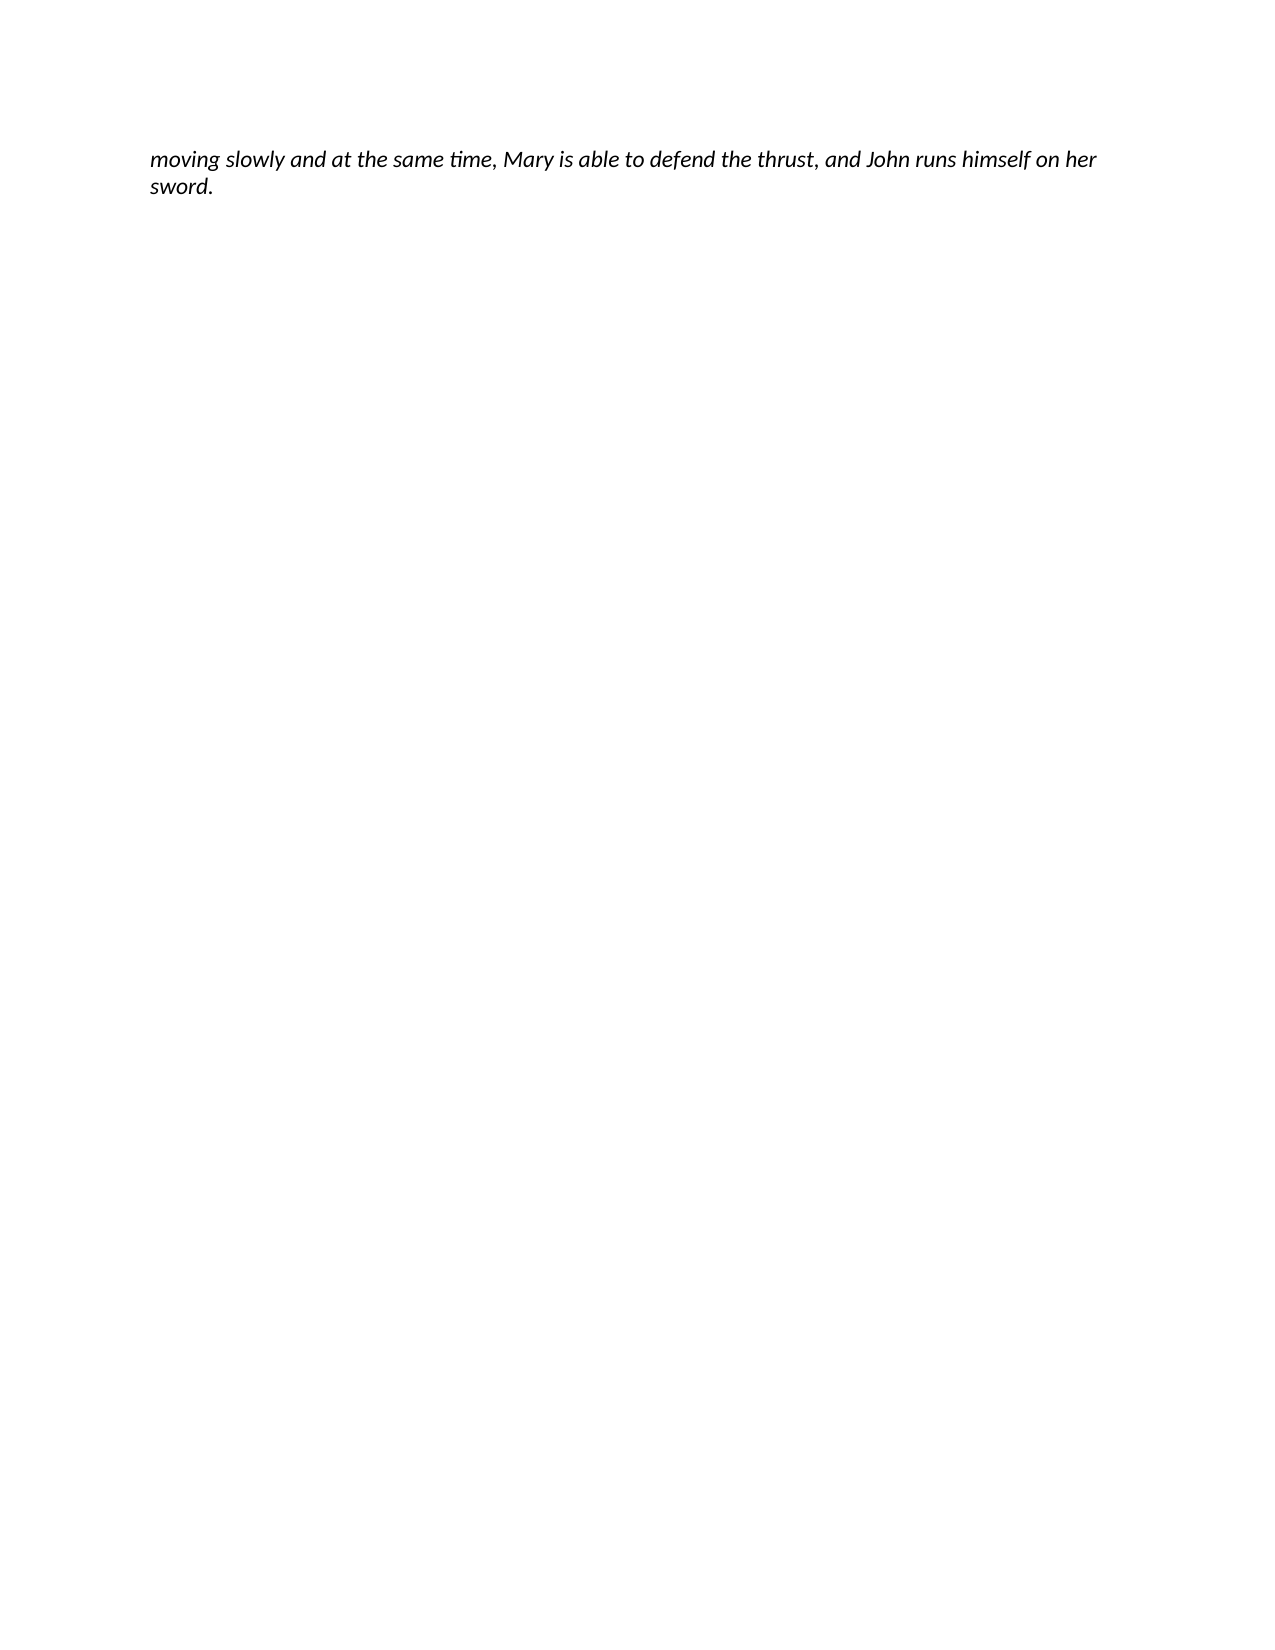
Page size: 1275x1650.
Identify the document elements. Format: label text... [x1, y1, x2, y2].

text moving slowly and at the same time, Mary is able to defend the thrust, and John runs himself on her sword. [150, 150, 1125, 200]
